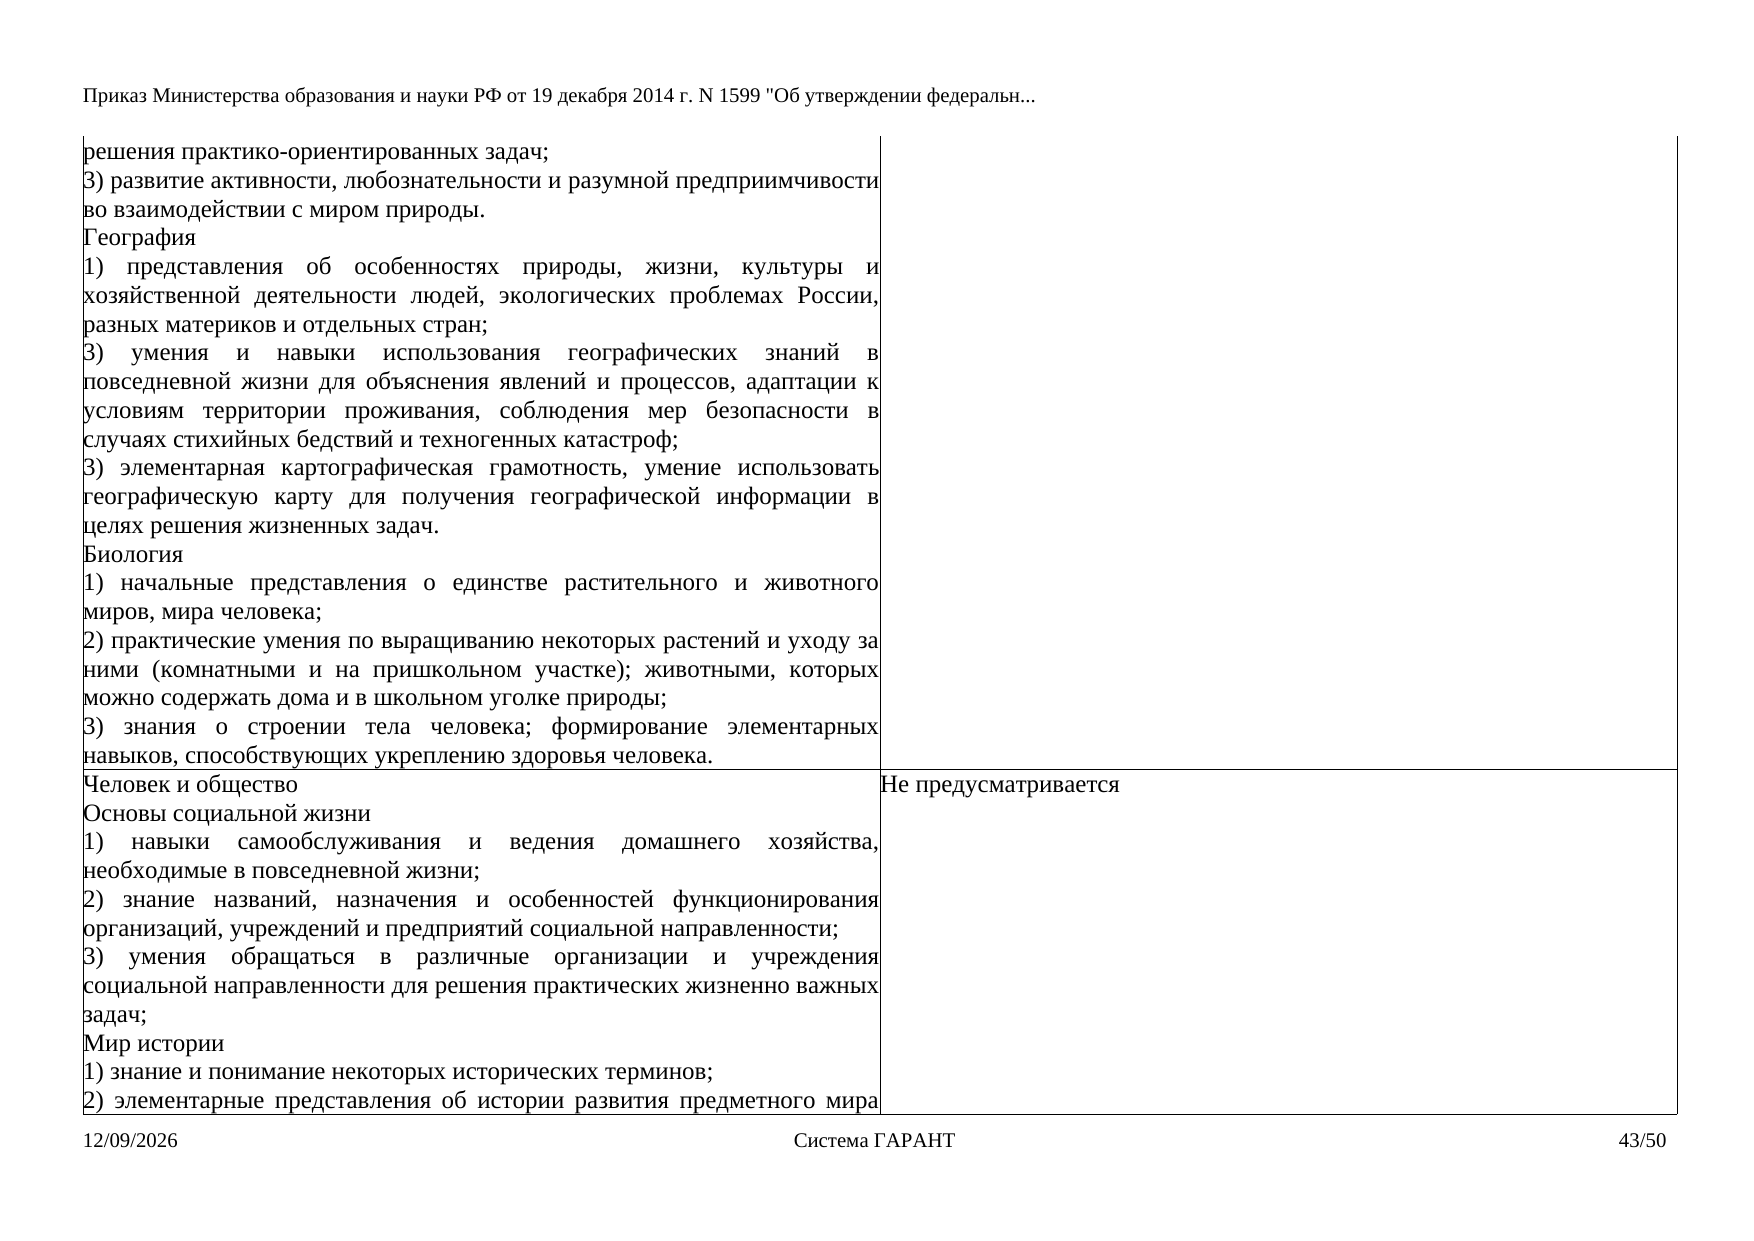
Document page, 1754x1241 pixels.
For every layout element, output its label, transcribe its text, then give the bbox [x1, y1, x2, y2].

table_cell Не предусматривается [881, 770, 1677, 1114]
table_cell Человек и общество Основы социальной жизни 1) навыки самообслуживания и ведения домашнего хозяйства, необходимые в повседневной жизни; 2) знание названий, назначения и особенностей функционирования организаций, учреждений и предприятий социальной направленности; 3) умения обращаться в различные организации и учреждения социальной направленности для решения практических жизненно важных задач; Мир истории 1) знание и понимание некоторых исторических терминов; 2) элементарные представления об истории развития предметного мира [84, 770, 880, 1114]
table_cell [881, 136, 1677, 769]
table_cell решения практико-ориентированных задач; 3) развитие активности, любознательности и разумной предприимчивости во взаимодействии с миром природы. География 1) представления об особенностях природы, жизни, культуры и хозяйственной деятельности людей, экологических проблемах России, разных материков и отдельных стран; 3) умения и навыки использования географических знаний в повседневной жизни для объяснения явлений и процессов, адаптации к условиям территории проживания, соблюдения мер безопасности в случаях стихийных бедствий и техногенных катастроф; 3) элементарная картографическая грамотность, умение использовать географическую карту для получения географической информации в целях решения жизненных задач. Биология 1) начальные представления о единстве растительного и животного миров, мира человека; 2) практические умения по выращиванию некоторых растений и уходу за ними (комнатными и на пришкольном участке); животными, которых можно содержать дома и в школьном уголке природы; 3) знания о строении тела человека; формирование элементарных навыков, способствующих укреплению здоровья человека. [84, 136, 880, 769]
